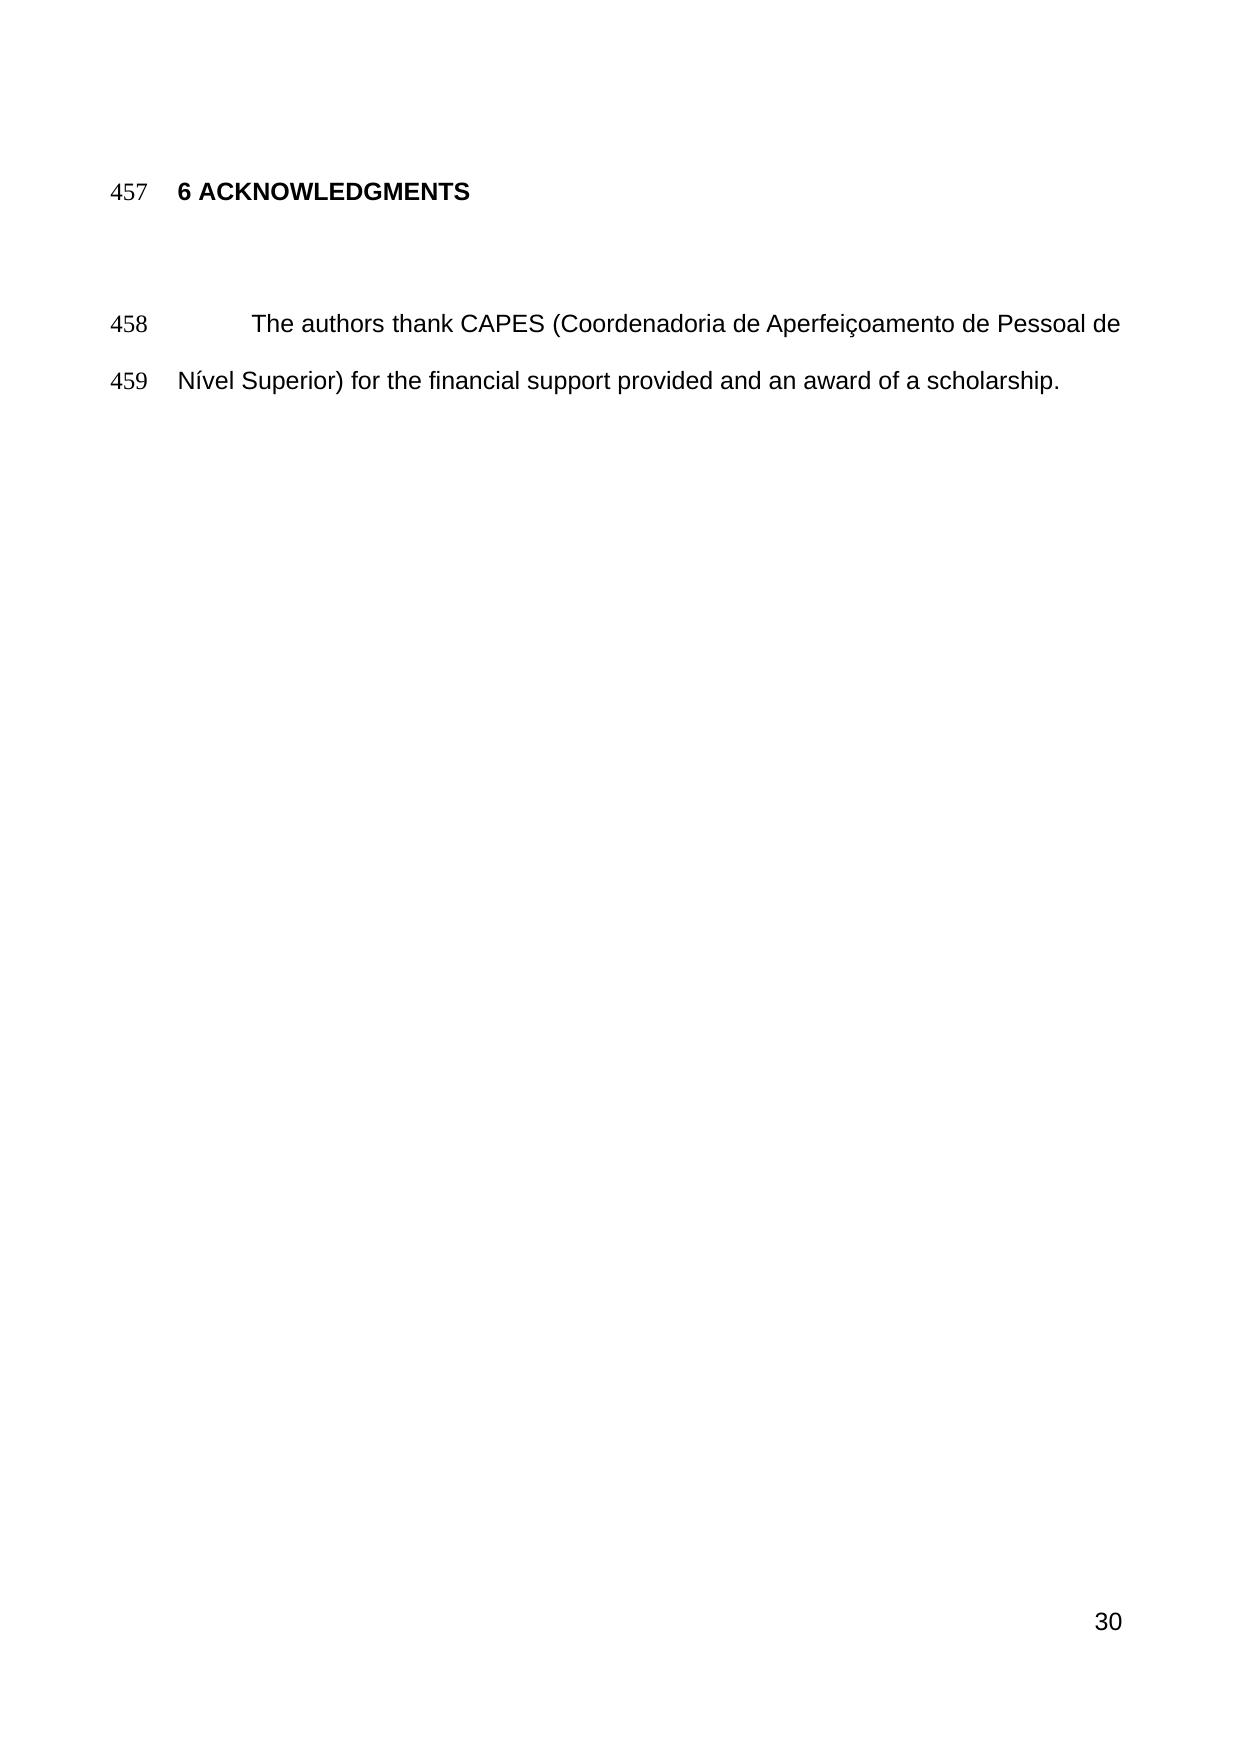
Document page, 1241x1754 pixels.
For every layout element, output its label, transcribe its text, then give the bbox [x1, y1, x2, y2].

subtitle Acknowledgments [177, 177, 1122, 206]
text The authors thank CAPES (Coordenadoria de Aperfeiçoamento de Pessoal de Nível Superior) for the financial support provided and an award of a scholarship. [177, 309, 1122, 395]
